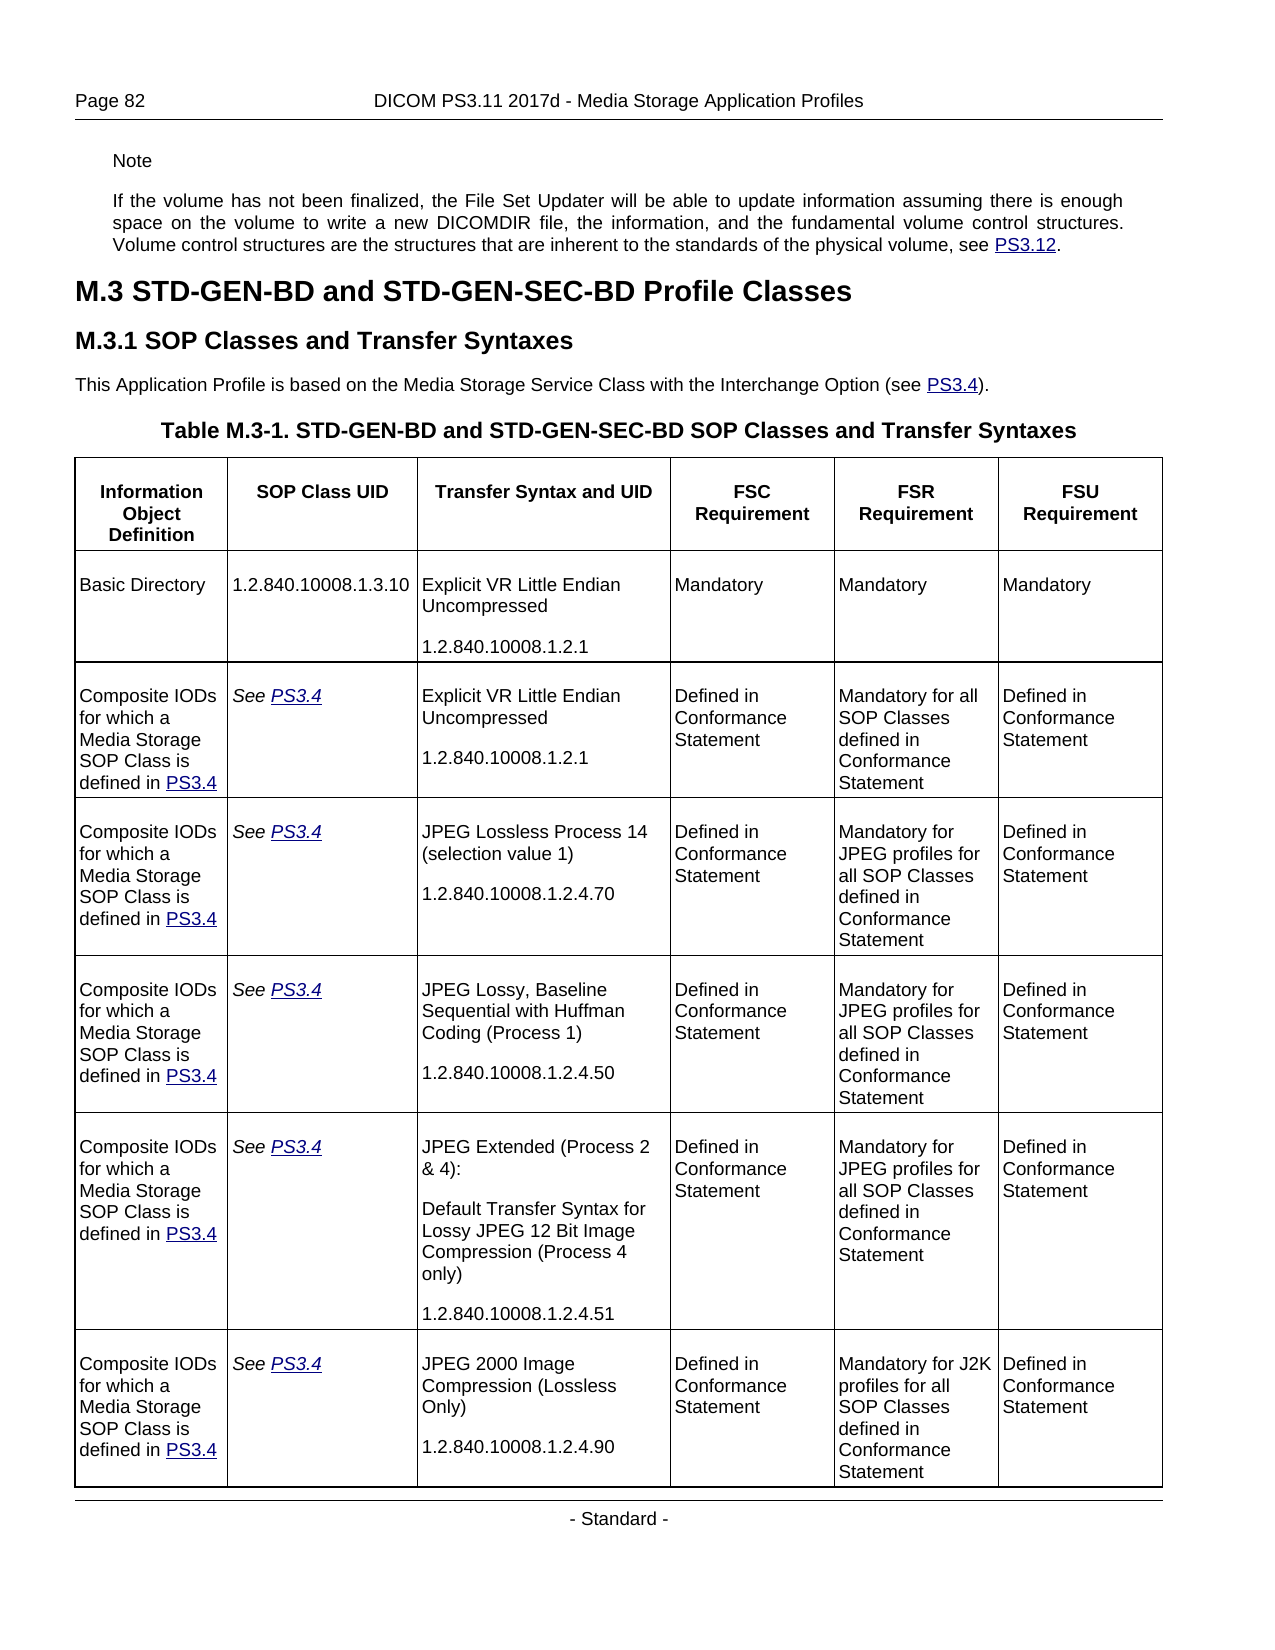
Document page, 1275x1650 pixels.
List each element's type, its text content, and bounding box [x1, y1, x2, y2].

table_cell Defined in Conformance Statement [999, 798, 1162, 955]
table_cell See PS3.4 [228, 663, 417, 797]
table_cell Explicit VR Little Endian Uncompressed 1.2.840.10008.1.2.1 [418, 663, 670, 797]
table_cell Composite IODs for which a Media Storage SOP Class is defined in PS3.4 [76, 1330, 227, 1486]
table_cell Defined in Conformance Statement [999, 1113, 1162, 1329]
text Table M.3-1. STD-GEN-BD and STD-GEN-SEC-BD SOP Classes and Transfer Syntaxes [75, 418, 1162, 443]
table_header Transfer Syntax and UID [418, 458, 670, 550]
text This Application Profile is based on the Media Storage Service Class with the Interchange Option (see PS3.4). [75, 373, 1162, 395]
table_cell Mandatory [999, 551, 1162, 661]
table_cell Mandatory for JPEG profiles for all SOP Classes defined in Conformance Statement [835, 1113, 998, 1329]
table_header Information Object Definition [76, 458, 227, 550]
table_cell Defined in Conformance Statement [999, 956, 1162, 1112]
table_cell Mandatory for JPEG profiles for all SOP Classes defined in Conformance Statement [835, 798, 998, 955]
table_cell Defined in Conformance Statement [671, 956, 834, 1112]
table_cell Basic Directory [76, 551, 227, 661]
table_cell Mandatory for JPEG profiles for all SOP Classes defined in Conformance Statement [835, 956, 998, 1112]
table_header FSC Requirement [671, 458, 834, 550]
table_cell See PS3.4 [228, 1330, 417, 1486]
table_cell JPEG 2000 Image Compression (Lossless Only) 1.2.840.10008.1.2.4.90 [418, 1330, 670, 1486]
text Note [112, 150, 1125, 172]
table_cell Mandatory for J2K profiles for all SOP Classes defined in Conformance Statement [835, 1330, 998, 1486]
table_cell Mandatory for all SOP Classes defined in Conformance Statement [835, 663, 998, 797]
table_header FSU Requirement [999, 458, 1162, 550]
table_cell Explicit VR Little Endian Uncompressed 1.2.840.10008.1.2.1 [418, 551, 670, 661]
table_cell JPEG Lossy, Baseline Sequential with Huffman Coding (Process 1) 1.2.840.10008.1.2.4.50 [418, 956, 670, 1112]
table_cell Mandatory [671, 551, 834, 661]
text M.3.1 SOP Classes and Transfer Syntaxes [75, 326, 1162, 355]
table_cell See PS3.4 [228, 798, 417, 955]
table_cell Defined in Conformance Statement [671, 1113, 834, 1329]
table_cell Defined in Conformance Statement [999, 663, 1162, 797]
table_header SOP Class UID [228, 458, 417, 550]
table_cell JPEG Extended (Process 2 & 4): Default Transfer Syntax for Lossy JPEG 12 Bit Image Compression (Process 4 only) 1.2.840.10008.1.2.4.51 [418, 1113, 670, 1329]
text If the volume has not been finalized, the File Set Updater will be able to update information assuming there is enough space on the volume to write a new DICOMDIR file, the information, and the fundamental volume control structures. Volume control structures are the structures that are inherent to the standards of the physical volume, see PS3.12. [112, 190, 1125, 255]
table_cell Mandatory [835, 551, 998, 661]
table_cell JPEG Lossless Process 14 (selection value 1) 1.2.840.10008.1.2.4.70 [418, 798, 670, 955]
table_cell Defined in Conformance Statement [671, 1330, 834, 1486]
table_cell Defined in Conformance Statement [999, 1330, 1162, 1486]
table_cell Defined in Conformance Statement [671, 663, 834, 797]
table_cell Composite IODs for which a Media Storage SOP Class is defined in PS3.4 [76, 1113, 227, 1329]
table_cell Composite IODs for which a Media Storage SOP Class is defined in PS3.4 [76, 663, 227, 797]
table_header FSR Requirement [835, 458, 998, 550]
table_cell Defined in Conformance Statement [671, 798, 834, 955]
table_cell See PS3.4 [228, 956, 417, 1112]
text M.3 STD-GEN-BD and STD-GEN-SEC-BD Profile Classes [75, 274, 1162, 307]
table_cell See PS3.4 [228, 1113, 417, 1329]
table_cell Composite IODs for which a Media Storage SOP Class is defined in PS3.4 [76, 798, 227, 955]
table_cell 1.2.840.10008.1.3.10 [228, 551, 417, 661]
table_cell Composite IODs for which a Media Storage SOP Class is defined in PS3.4 [76, 956, 227, 1112]
